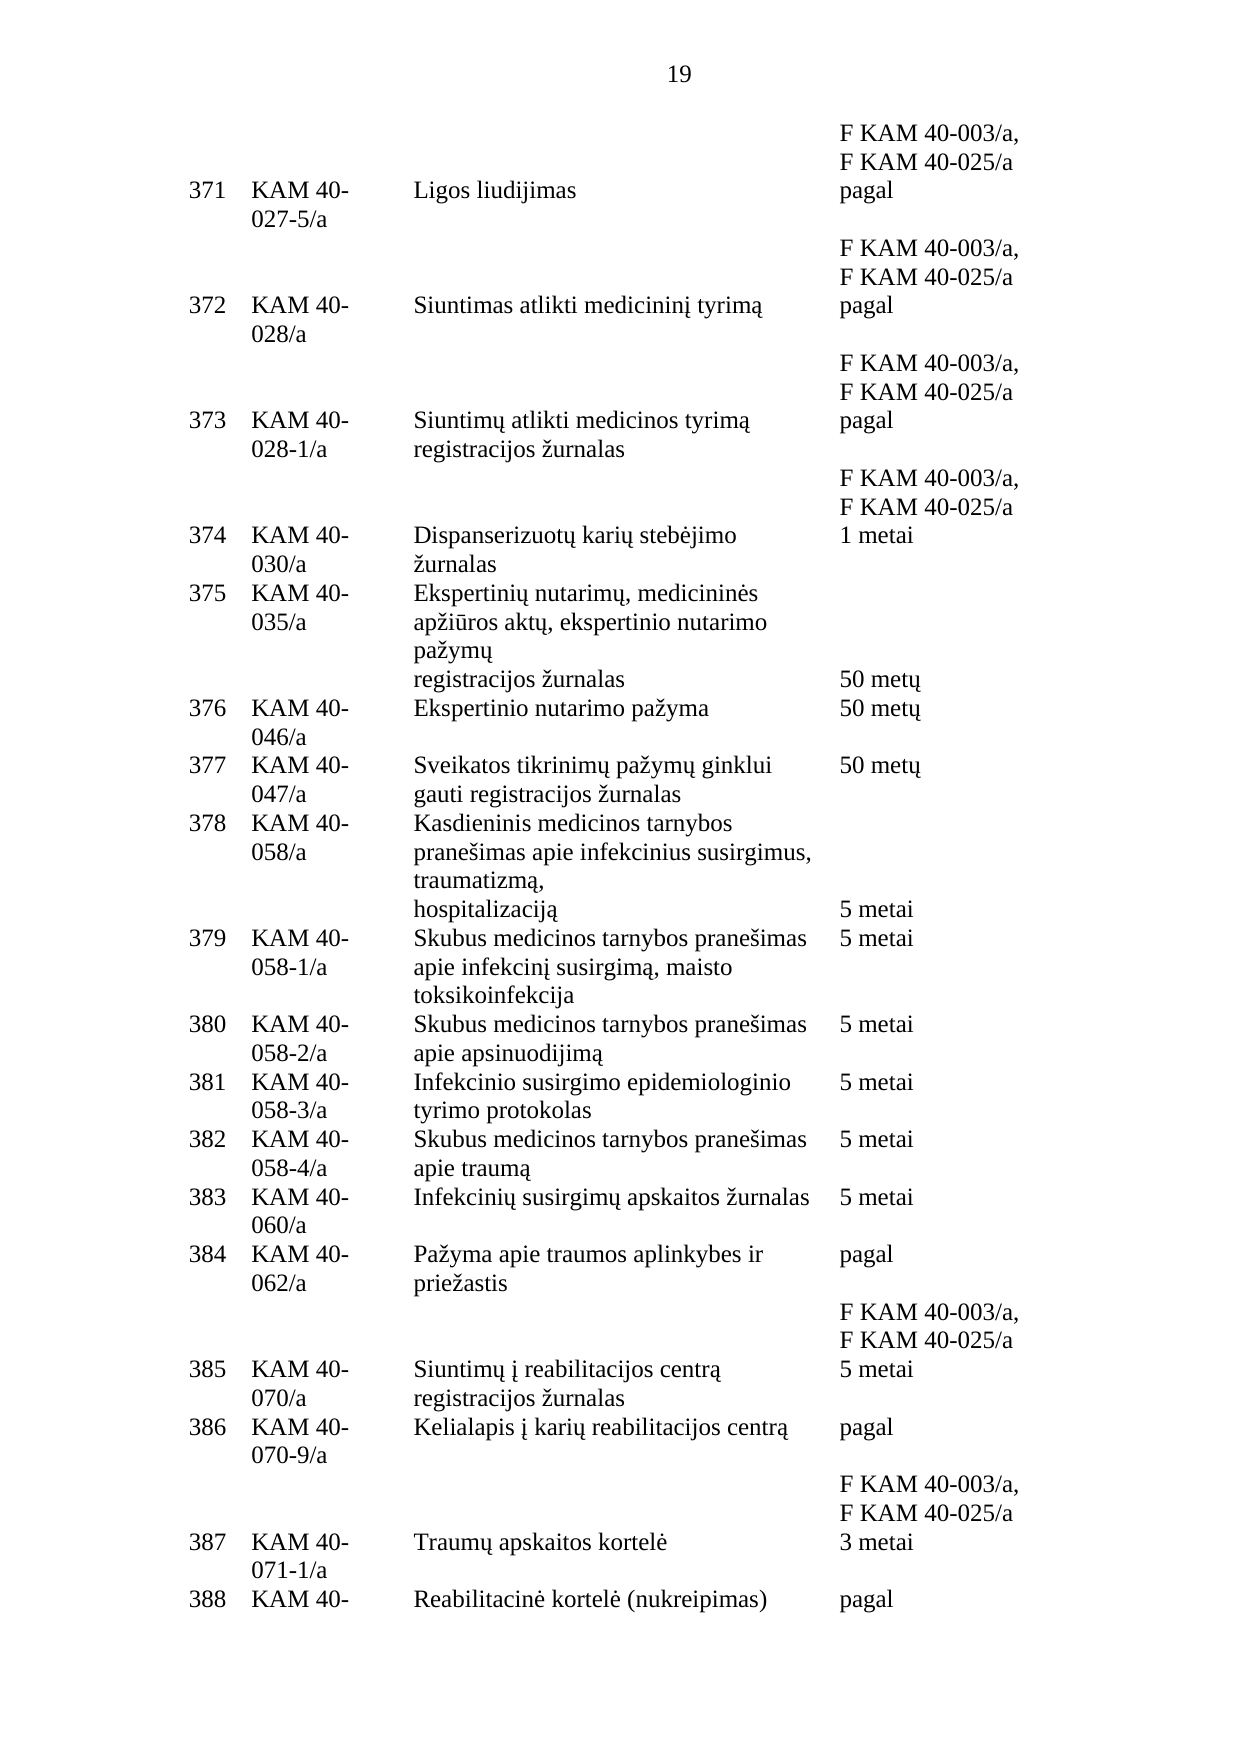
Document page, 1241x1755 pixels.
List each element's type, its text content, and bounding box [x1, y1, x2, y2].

table_cell KAM 40-062/a [240, 1239, 402, 1297]
table_cell [1031, 1326, 1176, 1354]
table_cell [402, 463, 828, 492]
table_cell 5 metai [828, 1354, 1031, 1412]
table_cell 50 metų [828, 693, 1031, 751]
table_cell [1031, 808, 1176, 894]
table_cell 378 [177, 808, 240, 894]
table_cell [1176, 693, 1181, 751]
table_cell pagal [828, 406, 1031, 463]
table_cell 381 [177, 1067, 240, 1124]
table_cell [402, 492, 828, 521]
table_cell [240, 348, 402, 377]
table_cell [1176, 176, 1181, 233]
table_cell [1031, 751, 1176, 808]
table_cell [1176, 1354, 1181, 1412]
table_cell KAM 40-028-1/a [240, 406, 402, 463]
table_cell [1176, 808, 1181, 894]
table_cell [240, 233, 402, 262]
table_cell [402, 348, 828, 377]
table_cell F KAM 40-003/a, [828, 463, 1031, 492]
table_cell 5 metai [828, 1009, 1031, 1067]
table_cell [240, 463, 402, 492]
table_cell [1031, 1412, 1176, 1469]
table_cell KAM 40-058-2/a [240, 1009, 402, 1067]
table_cell Skubus medicinos tarnybos pranešimas apie traumą [402, 1124, 828, 1182]
table_cell [1176, 262, 1181, 291]
table_cell [1031, 578, 1176, 664]
table_cell KAM 40-027-5/a [240, 176, 402, 233]
table_cell KAM 40-035/a [240, 578, 402, 664]
table_cell [1031, 233, 1176, 262]
table_cell [1176, 406, 1181, 463]
table_cell 377 [177, 751, 240, 808]
table_cell [177, 147, 240, 176]
table_cell [1176, 118, 1181, 147]
table_cell Sveikatos tikrinimų pažymų ginklui gauti registracijos žurnalas [402, 751, 828, 808]
table_cell F KAM 40-025/a [828, 377, 1031, 406]
table_cell [1031, 693, 1176, 751]
table_cell Traumų apskaitos kortelė [402, 1527, 828, 1584]
table_cell [1176, 1498, 1181, 1527]
table_cell [1176, 291, 1181, 348]
table_cell [1176, 147, 1181, 176]
table_cell pagal [828, 291, 1031, 348]
table_cell 5 metai [828, 1124, 1031, 1182]
table_cell Infekcinio susirgimo epidemiologinio tyrimo protokolas [402, 1067, 828, 1124]
table_cell [1031, 406, 1176, 463]
table_cell [1031, 1009, 1176, 1067]
table_cell [177, 664, 240, 693]
table_cell [828, 808, 1031, 894]
table_cell KAM 40-071-1/a [240, 1527, 402, 1584]
table_cell [1031, 262, 1176, 291]
table_cell KAM 40-047/a [240, 751, 402, 808]
table_cell Kasdieninis medicinos tarnybos pranešimas apie infekcinius susirgimus, traumatizmą, [402, 808, 828, 894]
table_cell 385 [177, 1354, 240, 1412]
table_cell [1031, 1124, 1176, 1182]
table_cell 1 metai [828, 521, 1031, 578]
table_cell [177, 262, 240, 291]
table_cell [177, 348, 240, 377]
table_cell [1176, 1527, 1181, 1584]
table_cell F KAM 40-025/a [828, 1498, 1031, 1527]
table_cell [1031, 894, 1176, 923]
table_cell [240, 1498, 402, 1527]
table_cell KAM 40-070/a [240, 1354, 402, 1412]
table_cell [1176, 1297, 1181, 1326]
table_cell KAM 40-046/a [240, 693, 402, 751]
table_cell [1176, 521, 1181, 578]
table_cell [1176, 578, 1181, 664]
table_cell [177, 233, 240, 262]
table_cell [1031, 521, 1176, 578]
table_cell [1031, 176, 1176, 233]
table_cell [402, 233, 828, 262]
table_cell 3 metai [828, 1527, 1031, 1584]
table_cell [240, 1326, 402, 1354]
table_cell [1031, 1239, 1176, 1297]
table_cell [1031, 1469, 1176, 1498]
table_cell [1176, 894, 1181, 923]
table_cell [240, 377, 402, 406]
table_cell [1031, 377, 1176, 406]
table_cell [828, 578, 1031, 664]
table_cell [177, 492, 240, 521]
table_cell Ekspertinių nutarimų, medicininės apžiūros aktų, ekspertinio nutarimo pažymų [402, 578, 828, 664]
table_cell 375 [177, 578, 240, 664]
table_cell Dispanserizuotų karių stebėjimo žurnalas [402, 521, 828, 578]
table_cell [1176, 1326, 1181, 1354]
table_cell [1176, 1412, 1181, 1469]
table_cell KAM 40-060/a [240, 1182, 402, 1239]
table_cell [1031, 463, 1176, 492]
table_cell 376 [177, 693, 240, 751]
table_cell 379 [177, 923, 240, 1009]
table_cell 371 [177, 176, 240, 233]
table_cell [1176, 463, 1181, 492]
table_cell KAM 40-058-4/a [240, 1124, 402, 1182]
table_cell KAM 40-028/a [240, 291, 402, 348]
table_cell [1176, 1469, 1181, 1498]
table_cell Infekcinių susirgimų apskaitos žurnalas [402, 1182, 828, 1239]
table_cell Siuntimas atlikti medicininį tyrimą [402, 291, 828, 348]
table_cell [177, 1297, 240, 1326]
table_cell [1176, 1584, 1181, 1613]
table_cell Skubus medicinos tarnybos pranešimas apie apsinuodijimą [402, 1009, 828, 1067]
table_cell [1176, 751, 1181, 808]
table_cell [402, 1326, 828, 1354]
table_cell [1176, 377, 1181, 406]
table_cell Ligos liudijimas [402, 176, 828, 233]
table_cell 382 [177, 1124, 240, 1182]
table_cell [1031, 923, 1176, 1009]
table_cell [240, 118, 402, 147]
table_cell [1176, 1009, 1181, 1067]
table_cell [177, 1469, 240, 1498]
table_cell 387 [177, 1527, 240, 1584]
table_cell 50 metų [828, 664, 1031, 693]
table_cell [1176, 233, 1181, 262]
table_cell KAM 40- [240, 1584, 402, 1613]
table_cell F KAM 40-003/a, [828, 348, 1031, 377]
table_cell [1031, 492, 1176, 521]
table_cell [1176, 348, 1181, 377]
table_cell KAM 40-070-9/a [240, 1412, 402, 1469]
table_cell 5 metai [828, 923, 1031, 1009]
table_cell [177, 118, 240, 147]
table_cell 388 [177, 1584, 240, 1613]
table_cell KAM 40-058-3/a [240, 1067, 402, 1124]
table_cell F KAM 40-025/a [828, 492, 1031, 521]
table_cell [177, 1498, 240, 1527]
table_cell [240, 492, 402, 521]
table_cell registracijos žurnalas [402, 664, 828, 693]
table_cell [1176, 1182, 1181, 1239]
table_cell [402, 262, 828, 291]
table_cell Ekspertinio nutarimo pažyma [402, 693, 828, 751]
table_cell KAM 40-030/a [240, 521, 402, 578]
table_cell [1031, 1067, 1176, 1124]
table_cell F KAM 40-025/a [828, 1326, 1031, 1354]
table_cell [240, 894, 402, 923]
table_cell [1031, 1527, 1176, 1584]
table_cell 380 [177, 1009, 240, 1067]
table_cell Pažyma apie traumos aplinkybes ir priežastis [402, 1239, 828, 1297]
table_cell [240, 262, 402, 291]
table_cell 383 [177, 1182, 240, 1239]
table_cell pagal [828, 1584, 1031, 1613]
table_cell Reabilitacinė kortelė (nukreipimas) [402, 1584, 828, 1613]
table_cell pagal [828, 176, 1031, 233]
table_cell hospitalizaciją [402, 894, 828, 923]
table_cell [402, 1297, 828, 1326]
table_cell [1176, 1239, 1181, 1297]
table_cell [240, 664, 402, 693]
table_cell [1176, 664, 1181, 693]
table_cell F KAM 40-003/a, [828, 1297, 1031, 1326]
table_cell [1176, 492, 1181, 521]
table_cell [1031, 1297, 1176, 1326]
table_cell F KAM 40-003/a, [828, 118, 1031, 147]
table_cell 384 [177, 1239, 240, 1297]
table_cell [1031, 664, 1176, 693]
table_cell Skubus medicinos tarnybos pranešimas apie infekcinį susirgimą, maisto toksikoinfekcija [402, 923, 828, 1009]
table_cell [1031, 147, 1176, 176]
table_cell 374 [177, 521, 240, 578]
table_cell 5 metai [828, 1067, 1031, 1124]
table_cell F KAM 40-025/a [828, 262, 1031, 291]
table_cell 50 metų [828, 751, 1031, 808]
table_cell [402, 147, 828, 176]
table_cell [1176, 1124, 1181, 1182]
table_cell [1031, 291, 1176, 348]
table_cell 373 [177, 406, 240, 463]
table_cell KAM 40-058/a [240, 808, 402, 894]
table_cell [1176, 923, 1181, 1009]
table_cell [402, 377, 828, 406]
table_cell F KAM 40-003/a, [828, 233, 1031, 262]
table_cell [402, 1498, 828, 1527]
table_cell [177, 463, 240, 492]
table_cell [1031, 118, 1176, 147]
table_cell [1031, 1354, 1176, 1412]
table_cell 5 metai [828, 1182, 1031, 1239]
table_cell 5 metai [828, 894, 1031, 923]
table_cell 372 [177, 291, 240, 348]
table_cell pagal [828, 1412, 1031, 1469]
table_cell 386 [177, 1412, 240, 1469]
table_cell [402, 1469, 828, 1498]
table_cell Kelialapis į karių reabilitacijos centrą [402, 1412, 828, 1469]
table_cell [177, 377, 240, 406]
table_cell [1031, 1182, 1176, 1239]
table_cell Siuntimų atlikti medicinos tyrimą registracijos žurnalas [402, 406, 828, 463]
table_cell F KAM 40-003/a, [828, 1469, 1031, 1498]
table_cell F KAM 40-025/a [828, 147, 1031, 176]
table_cell pagal [828, 1239, 1031, 1297]
table_cell [402, 118, 828, 147]
table_cell [1031, 1498, 1176, 1527]
table_cell [1031, 1584, 1176, 1613]
table_cell Siuntimų į reabilitacijos centrą registracijos žurnalas [402, 1354, 828, 1412]
table_cell [240, 1297, 402, 1326]
table_cell [240, 1469, 402, 1498]
table_cell KAM 40-058-1/a [240, 923, 402, 1009]
table_cell [177, 1326, 240, 1354]
table_cell [177, 894, 240, 923]
table_cell [1176, 1067, 1181, 1124]
table_cell [1031, 348, 1176, 377]
table_cell [240, 147, 402, 176]
